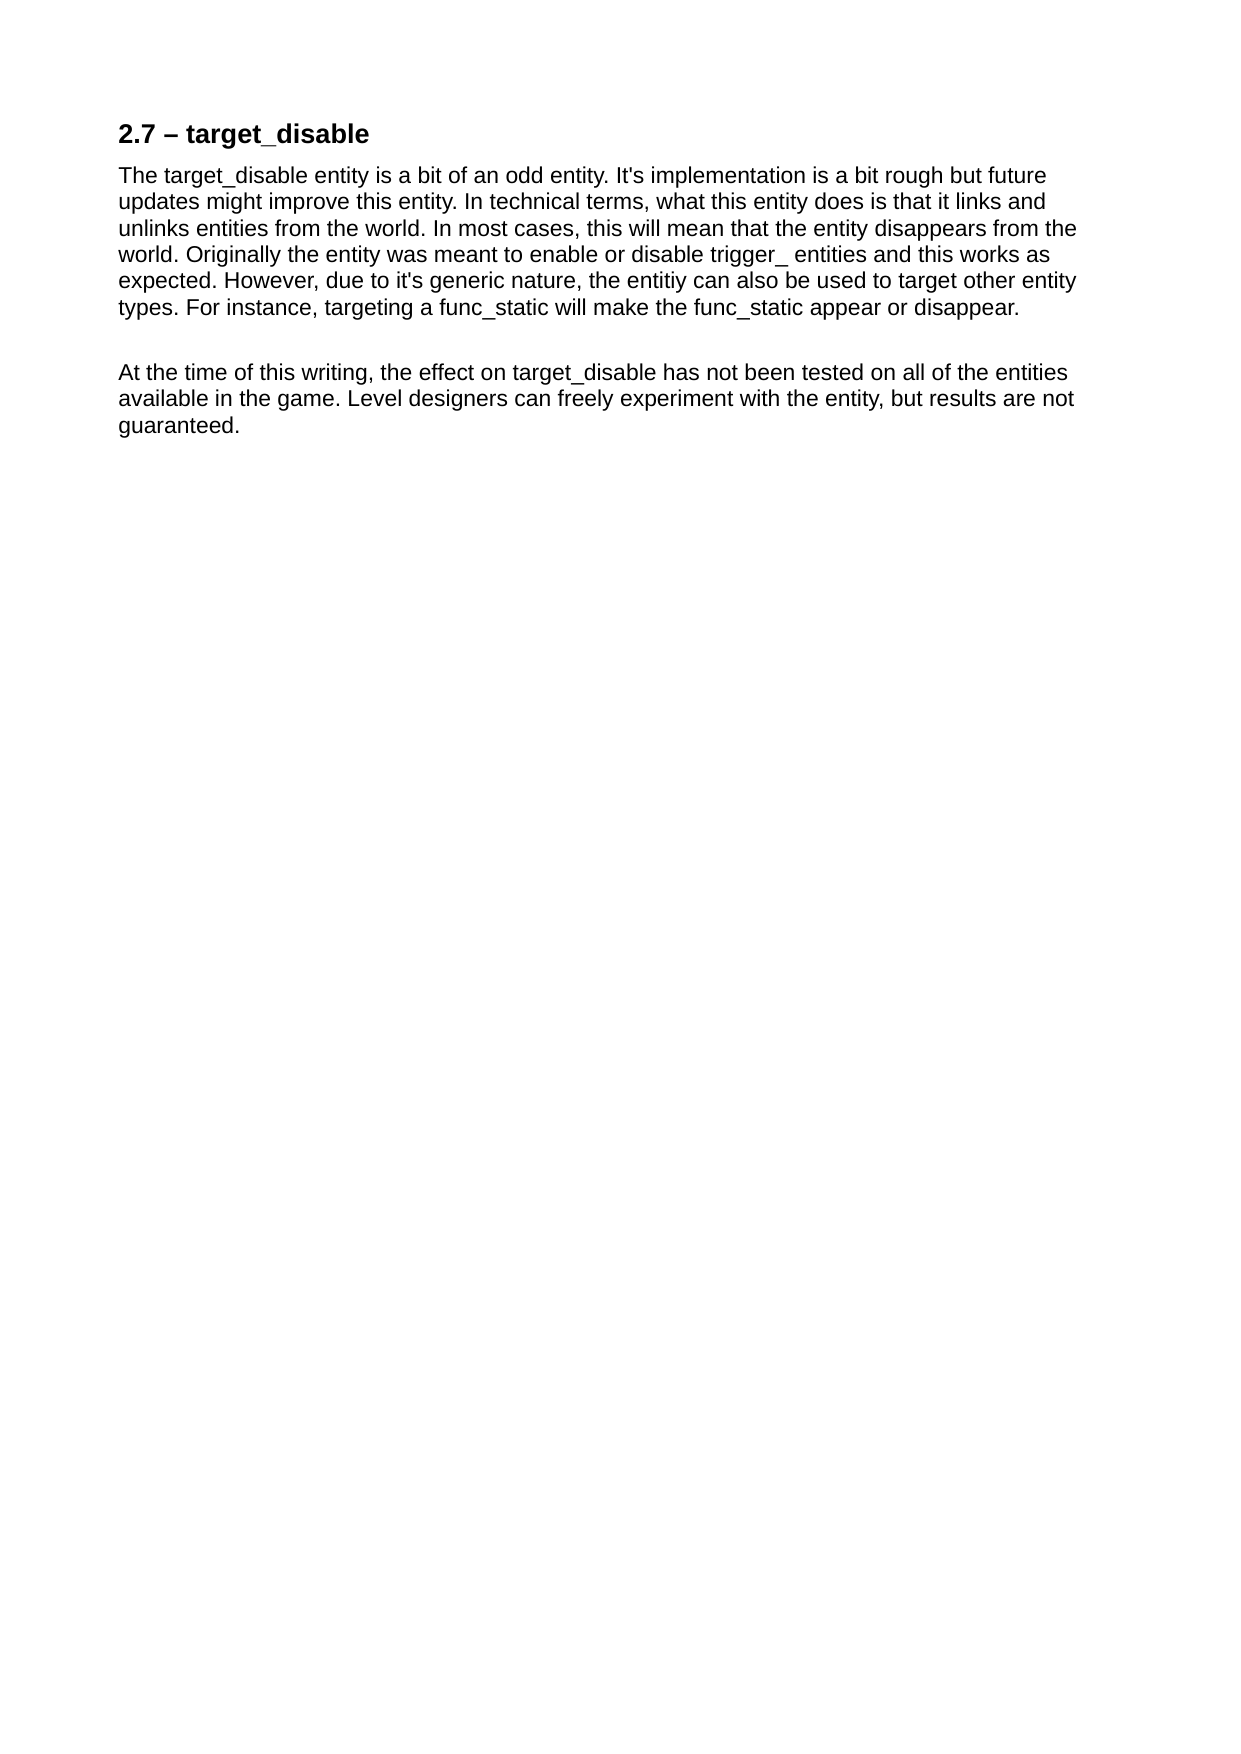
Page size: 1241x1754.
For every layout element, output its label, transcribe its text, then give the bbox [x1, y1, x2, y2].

subtitle 2.7 – target_disable [118, 118, 1122, 149]
text The target_disable entity is a bit of an odd entity. It's implementation is a bit rough but future updates might improve this entity. In technical terms, what this entity does is that it links and unlinks entities from the world. In most cases, this will mean that the entity disappears from the world. Originally the entity was meant to enable or disable trigger_ entities and this works as expected. However, due to it's generic nature, the entitiy can also be used to target other entity types. For instance, targeting a func_static will make the func_static appear or disappear. [118, 162, 1122, 320]
text At the time of this writing, the effect on target_disable has not been tested on all of the entities available in the game. Level designers can freely experiment with the entity, but results are not guaranteed. [118, 332, 1122, 438]
